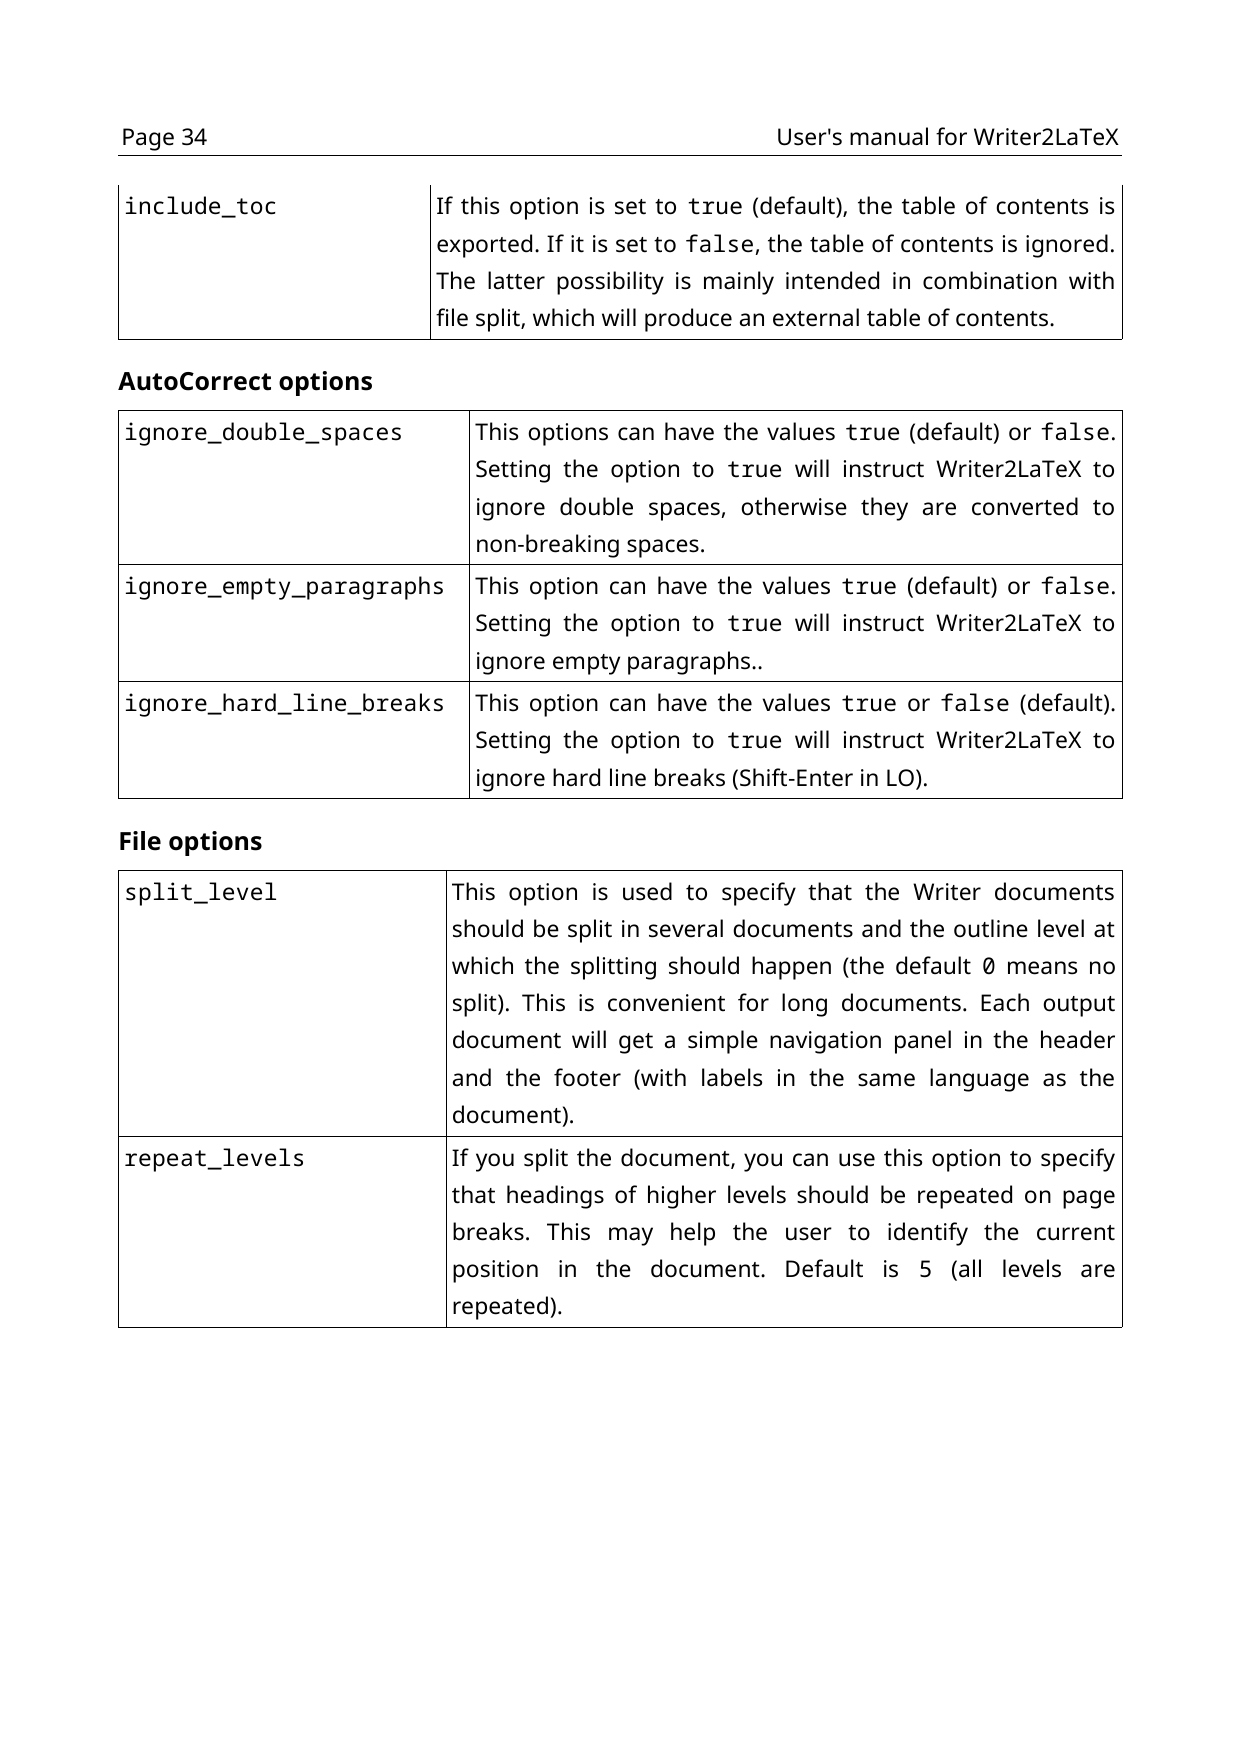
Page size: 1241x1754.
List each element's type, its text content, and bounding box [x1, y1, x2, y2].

table_header ignore_double_spaces [119, 411, 469, 564]
table_cell This option can have the values true (default) or false. Setting the option to true will instruct Writer2LaTeX to ignore empty paragraphs.. [470, 565, 1122, 681]
subtitle AutoCorrect options [118, 364, 1122, 398]
table_cell This option can have the values true or false (default). Setting the option to true will instruct Writer2LaTeX to ignore hard line breaks (Shift-Enter in LO). [470, 682, 1122, 798]
table_header split_level [119, 871, 446, 1136]
table_cell ignore_hard_line_breaks [119, 682, 469, 798]
subtitle File options [118, 823, 1122, 857]
table_cell If this option is set to true (default), the table of contents is exported. If it is set to false, the table of contents is ignored. The latter possibility is mainly intended in combination with file split, which will produce an external table of contents. [431, 185, 1122, 339]
table_cell include_toc [119, 185, 430, 339]
table_cell If you split the document, you can use this option to specify that headings of higher levels should be repeated on page breaks. This may help the user to identify the current position in the document. Default is 5 (all levels are repeated). [447, 1137, 1122, 1327]
table_cell ignore_empty_paragraphs [119, 565, 469, 681]
table_cell repeat_levels [119, 1137, 446, 1327]
table_header This option is used to specify that the Writer documents should be split in several documents and the outline level at which the splitting should happen (the default 0 means no split). This is convenient for long documents. Each output document will get a simple navigation panel in the header and the footer (with labels in the same language as the document). [447, 871, 1122, 1136]
table_header This options can have the values true (default) or false. Setting the option to true will instruct Writer2LaTeX to ignore double spaces, otherwise they are converted to non-breaking spaces. [470, 411, 1122, 564]
